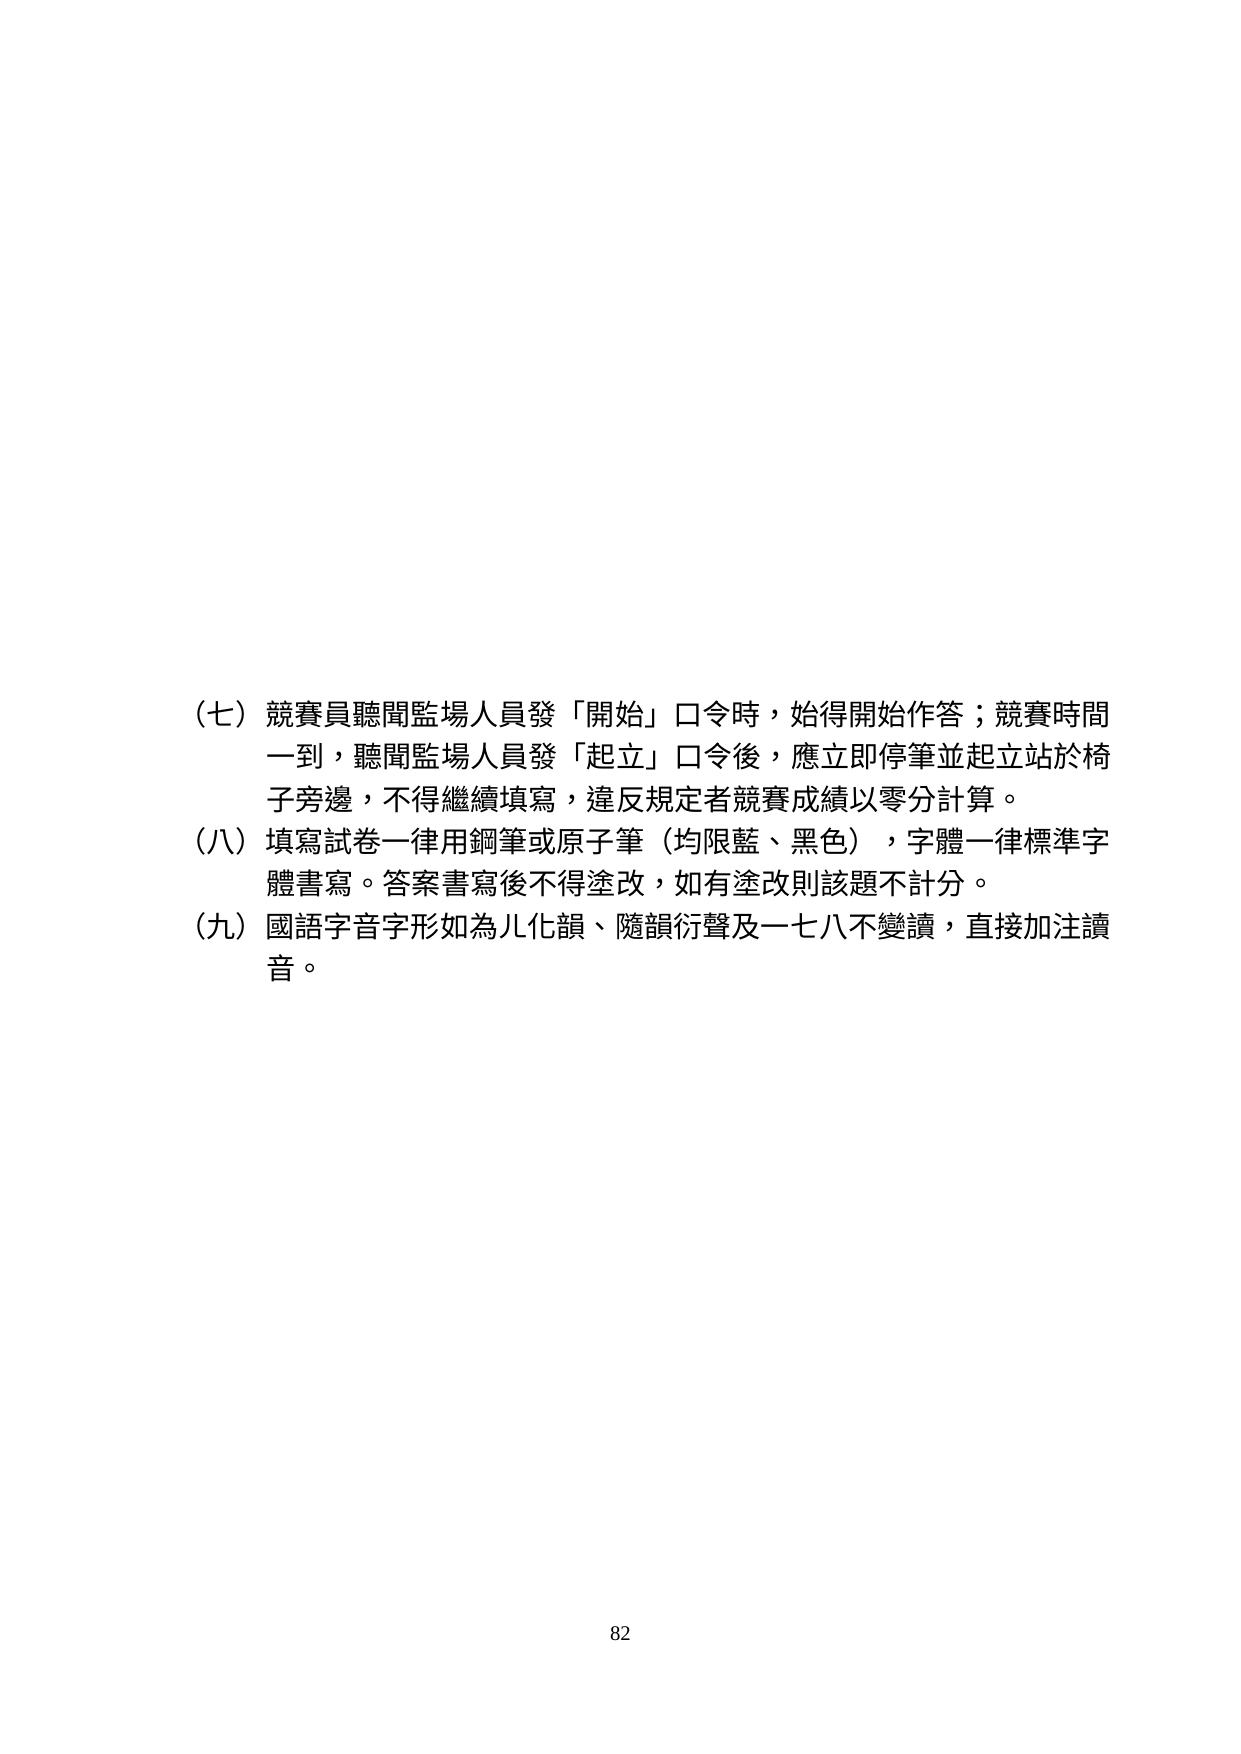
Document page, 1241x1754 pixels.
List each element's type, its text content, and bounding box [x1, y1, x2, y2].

text （八）填寫試卷一律用鋼筆或原子筆（均限藍、黑色），字體一律標準字體書寫。答案書寫後不得塗改，如有塗改則該題不計分。 [177, 819, 1122, 903]
text （九）國語字音字形如為ㄦ化韻、隨韻衍聲及一七八不變讀，直接加注讀音。 [177, 903, 1122, 988]
text （七）競賽員聽聞監場人員發「開始」口令時，始得開始作答；競賽時間一到，聽聞監場人員發「起立」口令後，應立即停筆並起立站於椅子旁邊，不得繼續填寫，違反規定者競賽成績以零分計算。 [177, 692, 1122, 819]
